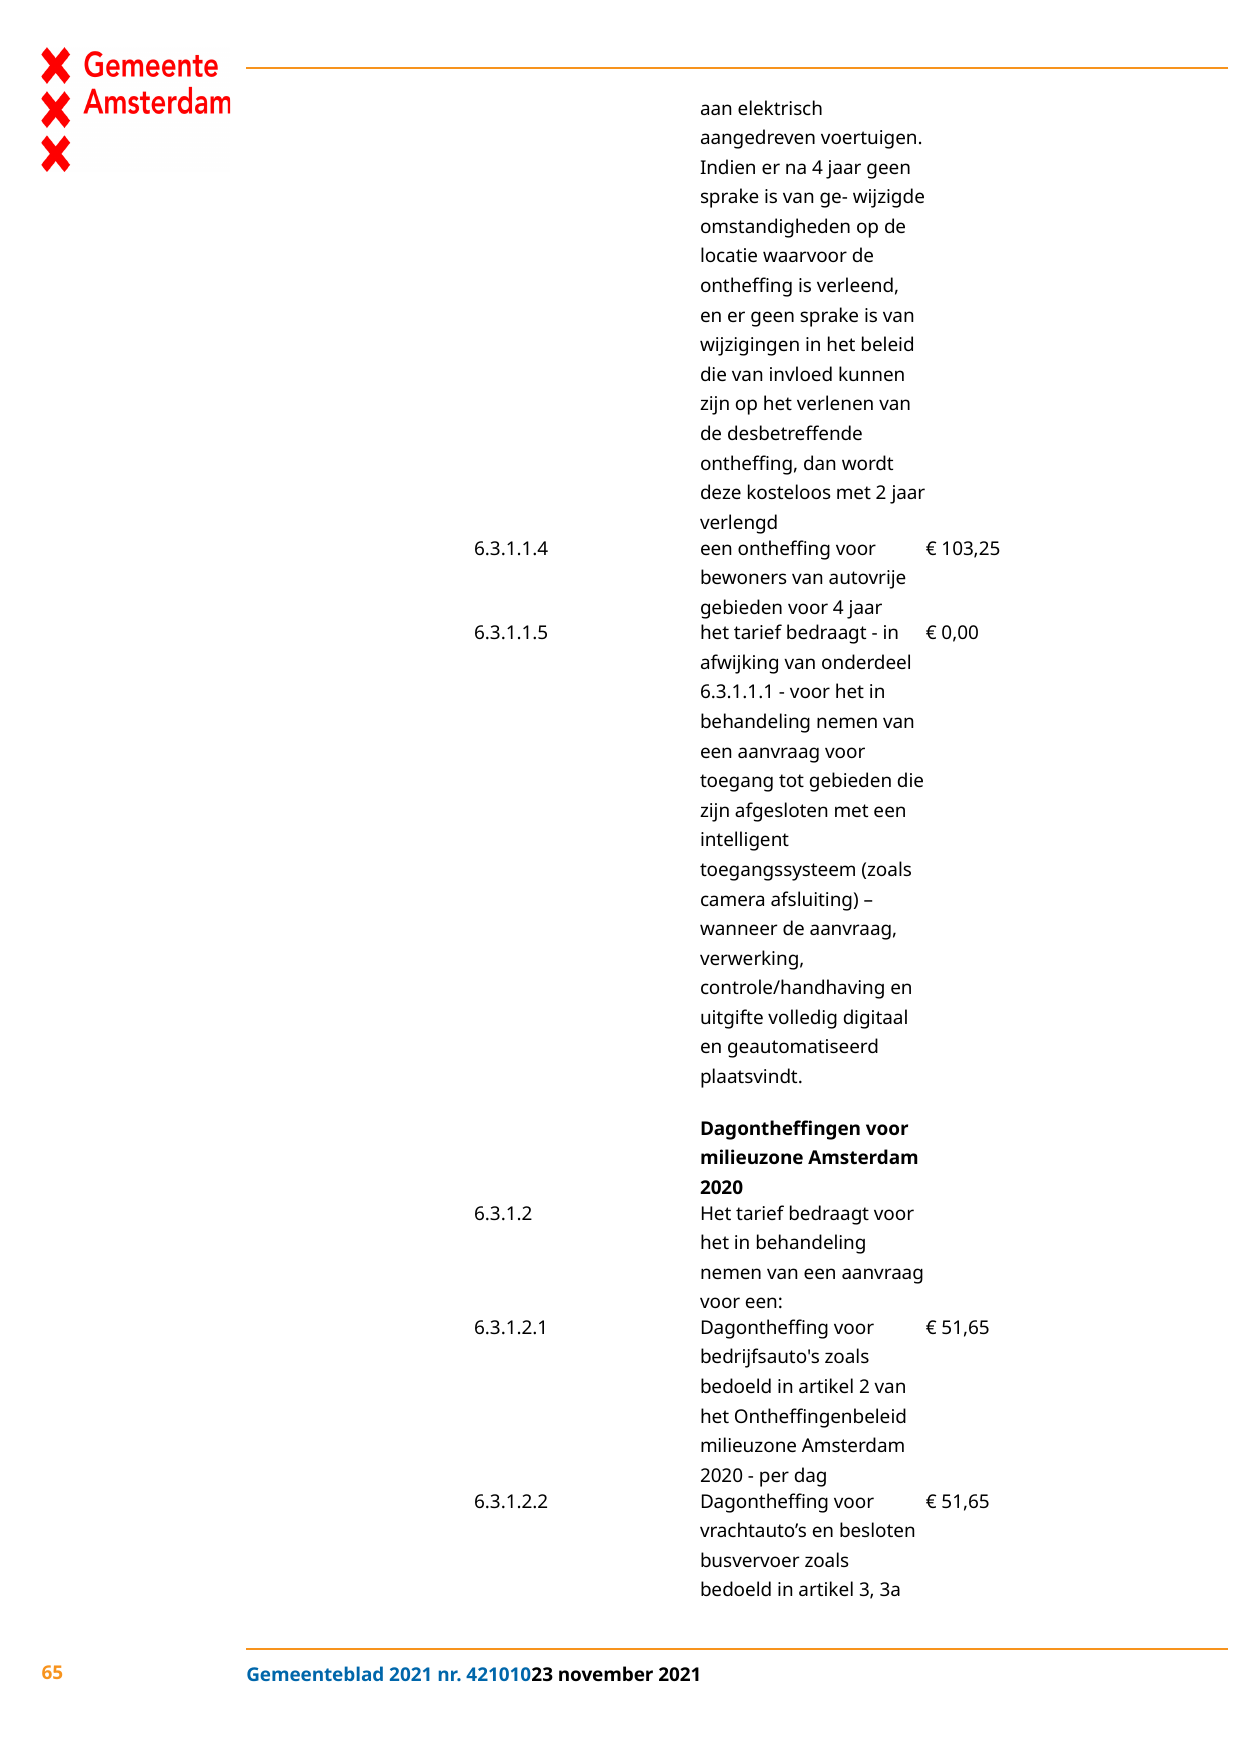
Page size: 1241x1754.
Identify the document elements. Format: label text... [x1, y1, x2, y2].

table_cell [474, 1089, 700, 1115]
table_cell [474, 1115, 700, 1200]
table_cell [248, 1089, 474, 1115]
table_cell € 0,00 [926, 620, 1152, 1089]
table_cell [926, 95, 1152, 535]
table_cell [700, 1089, 926, 1115]
table_cell [248, 1488, 474, 1602]
table_cell [248, 1115, 474, 1200]
table_cell [248, 1314, 474, 1488]
table_cell [926, 1089, 1152, 1115]
table_cell 6.3.1.1.5 [474, 620, 700, 1089]
table_cell Dagontheffing voor vrachtauto’s en besloten busvervoer zoals bedoeld in artikel 3, 3a [700, 1488, 926, 1602]
table_cell Dagontheffing voor bedrijfsauto's zoals bedoeld in artikel 2 van het Ontheffingenbeleid milieuzone Amsterdam 2020 - per dag [700, 1314, 926, 1488]
table_cell [248, 620, 474, 1089]
table_cell [926, 1200, 1152, 1314]
table_cell € 51,65 [926, 1488, 1152, 1602]
table_cell [248, 535, 474, 619]
table_cell € 51,65 [926, 1314, 1152, 1488]
picture [41, 47, 231, 172]
table_cell [474, 95, 700, 535]
table_cell Dagontheffingen voor milieuzone Amsterdam 2020 [700, 1115, 926, 1200]
table_cell [926, 1115, 1152, 1200]
table_cell € 103,25 [926, 535, 1152, 619]
table_cell aan elektrisch aangedreven voertuigen. Indien er na 4 jaar geen sprake is van ge- wijzigde omstandigheden op de locatie waarvoor de ontheffing is verleend, en er geen sprake is van wijzigingen in het beleid die van invloed kunnen zijn op het verlenen van de desbetreffende ontheffing, dan wordt deze kosteloos met 2 jaar verlengd [700, 95, 926, 535]
table_cell 6.3.1.2.2 [474, 1488, 700, 1602]
table_cell het tarief bedraagt - in afwijking van onderdeel 6.3.1.1.1 - voor het in behandeling nemen van een aanvraag voor toegang tot gebieden die zijn afgesloten met een intelligent toegangssysteem (zoals camera afsluiting) – wanneer de aanvraag, verwerking, controle/handhaving en uitgifte volledig digitaal en geautomatiseerd plaatsvindt. [700, 620, 926, 1089]
table_cell Het tarief bedraagt voor het in behandeling nemen van een aanvraag voor een: [700, 1200, 926, 1314]
table_cell [248, 1200, 474, 1314]
table_cell 6.3.1.2.1 [474, 1314, 700, 1488]
table_cell 6.3.1.1.4 [474, 535, 700, 619]
table_cell 6.3.1.2 [474, 1200, 700, 1314]
table_cell [248, 95, 474, 535]
table_cell een ontheffing voor bewoners van autovrije gebieden voor 4 jaar [700, 535, 926, 619]
